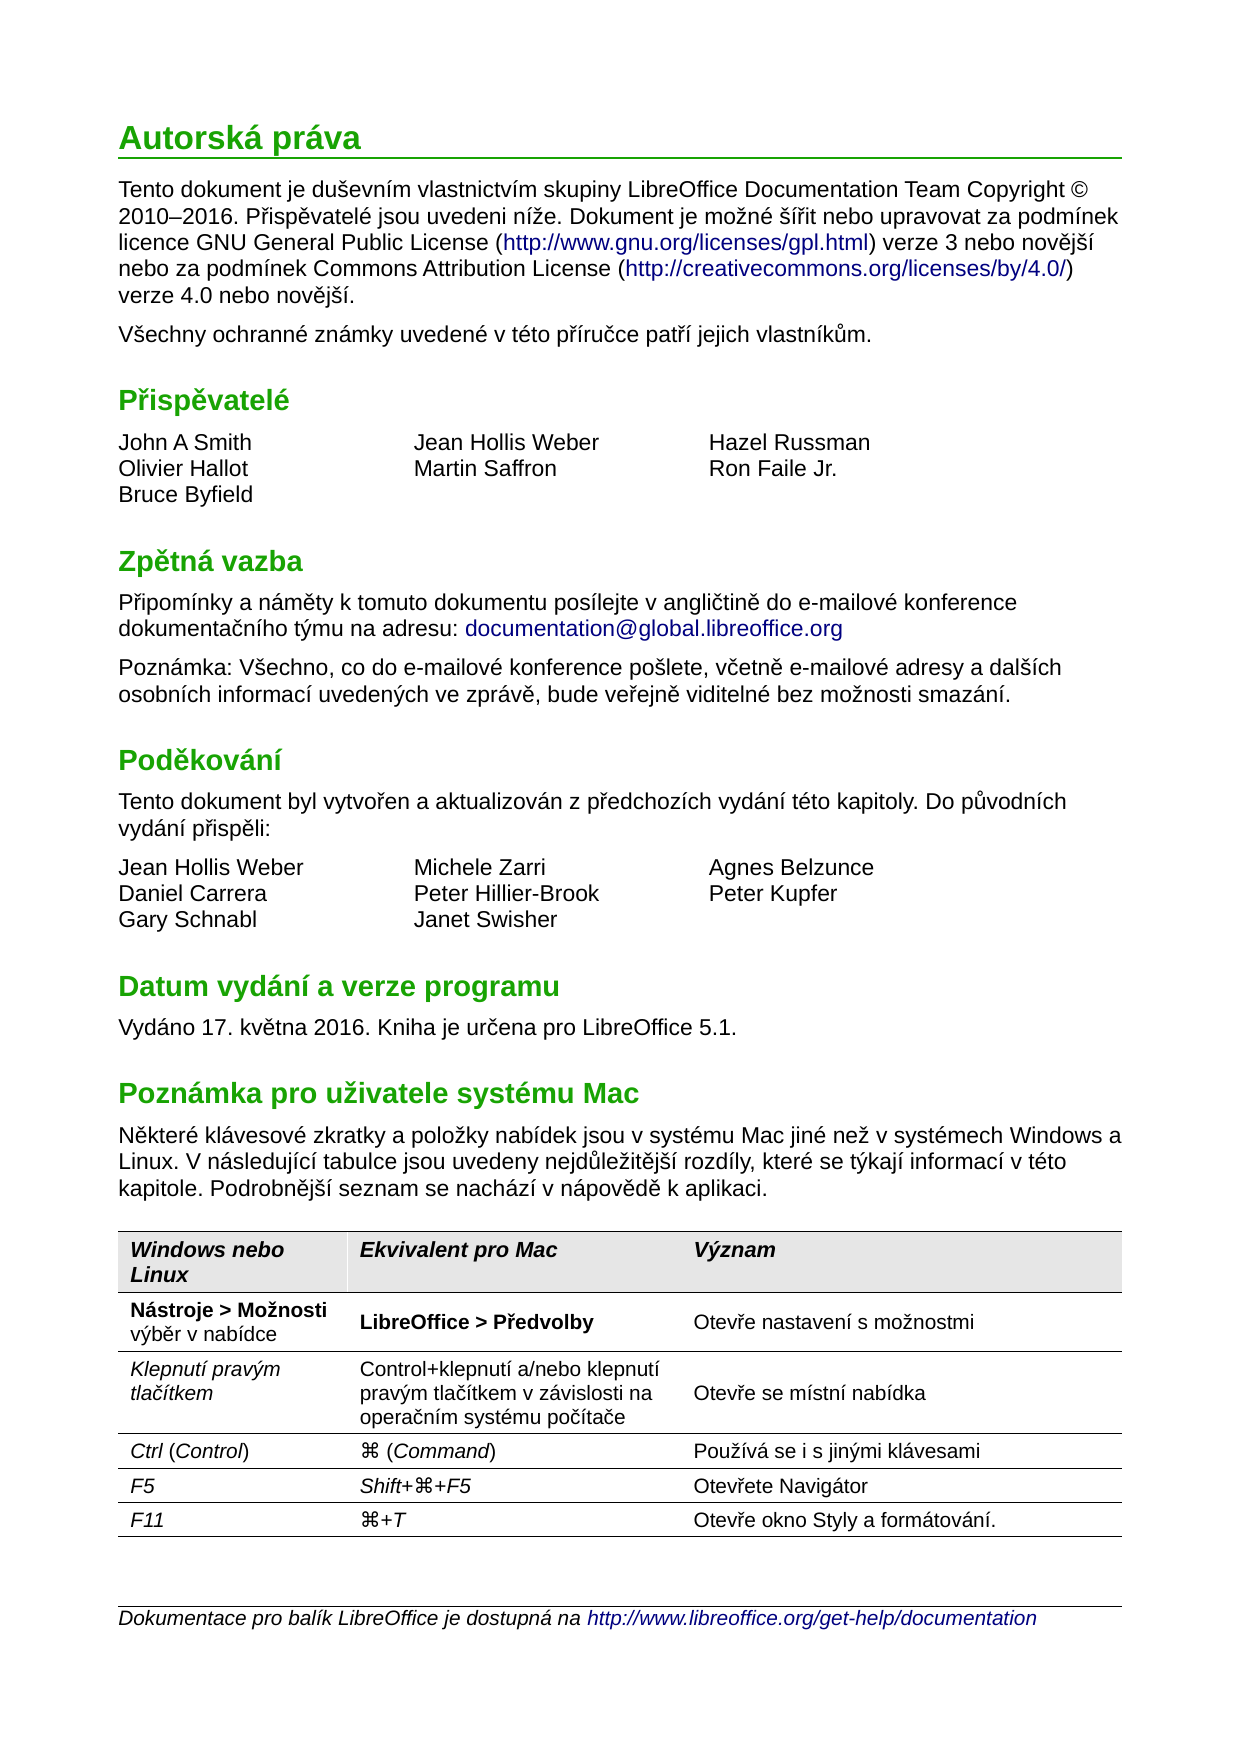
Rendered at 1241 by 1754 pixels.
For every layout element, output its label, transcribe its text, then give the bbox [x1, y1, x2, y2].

text Připomínky a náměty k tomuto dokumentu posílejte v angličtině do e-mailové konference dokumentačního týmu na adresu: documentation@global.libreoffice.org [118, 589, 1122, 642]
table_cell LibreOffice > Předvolby [348, 1293, 681, 1351]
text Jean Hollis Weber Michele Zarri Agnes Belzunce Daniel Carrera Peter Hillier-Brook Peter Kupfer Gary Schnabl Janet Swisher [118, 853, 1122, 933]
table_cell Nástroje > Možnosti výběr v nabídce [118, 1293, 347, 1351]
text Tento dokument je duševním vlastnictvím skupiny LibreOffice Documentation Team Copyright © 2010–2016. Přispěvatelé jsou uvedeni níže. Dokument je možné šířit nebo upravovat za podmínek licence GNU General Public License (http://www.gnu.org/licenses/gpl.html) verze 3 nebo novější nebo za podmínek Commons Attribution License (http://creativecommons.org/licenses/by/4.0/) verze 4.0 nebo novější. [118, 176, 1122, 308]
table_cell F5 [118, 1469, 347, 1502]
table_cell F11 [118, 1503, 347, 1536]
text Všechny ochranné známky uvedené v této příručce patří jejich vlastníkům. [118, 321, 1122, 347]
subtitle Zpětná vazba [118, 544, 1122, 577]
subtitle Autorská práva [118, 118, 1122, 157]
text John A Smith Jean Hollis Weber Hazel Russman Olivier Hallot Martin Saffron Ron Faile Jr. Bruce Byfield [118, 428, 1122, 507]
table_cell Otevře okno Styly a formátování. [681, 1503, 1122, 1536]
text Tento dokument byl vytvořen a aktualizován z předchozích vydání této kapitoly. Do původních vydání přispěli: [118, 788, 1122, 841]
table_cell ⌘ (Command) [348, 1434, 681, 1467]
subtitle Poděkování [118, 743, 1122, 777]
text Vydáno 17. května 2016. Kniha je určena pro LibreOffice 5.1. [118, 1014, 1122, 1040]
subtitle Poznámka pro uživatele systému Mac [118, 1077, 1122, 1110]
table_cell Používá se i s jinými klávesami [681, 1434, 1122, 1467]
table_cell Ctrl (Control) [118, 1434, 347, 1467]
table_cell Control+klepnutí a/nebo klepnutí pravým tlačítkem v závislosti na operačním systému počítače [348, 1352, 681, 1433]
text Poznámka: Všechno, co do e-mailové konference pošlete, včetně e-mailové adresy a dalších osobních informací uvedených ve zprávě, bude veřejně viditelné bez možnosti smazání. [118, 654, 1122, 707]
subtitle Přispěvatelé [118, 383, 1122, 417]
table_cell Klepnutí pravým tlačítkem [118, 1352, 347, 1433]
table_header Windows nebo Linux [118, 1232, 347, 1292]
table_header Význam [681, 1232, 1122, 1292]
table_cell Otevře se místní nabídka [681, 1352, 1122, 1433]
subtitle Datum vydání a verze programu [118, 969, 1122, 1002]
table_cell ⌘+T [348, 1503, 681, 1536]
table_cell Shift+⌘+F5 [348, 1469, 681, 1502]
table_header Ekvivalent pro Mac [348, 1232, 681, 1292]
table_cell Otevře nastavení s možnostmi [681, 1293, 1122, 1351]
text Některé klávesové zkratky a položky nabídek jsou v systému Mac jiné než v systémech Windows a Linux. V následující tabulce jsou uvedeny nejdůležitější rozdíly, které se týkají informací v této kapitole. Podrobnější seznam se nachází v nápovědě k aplikaci. [118, 1122, 1122, 1201]
table_cell Otevřete Navigátor [681, 1469, 1122, 1502]
